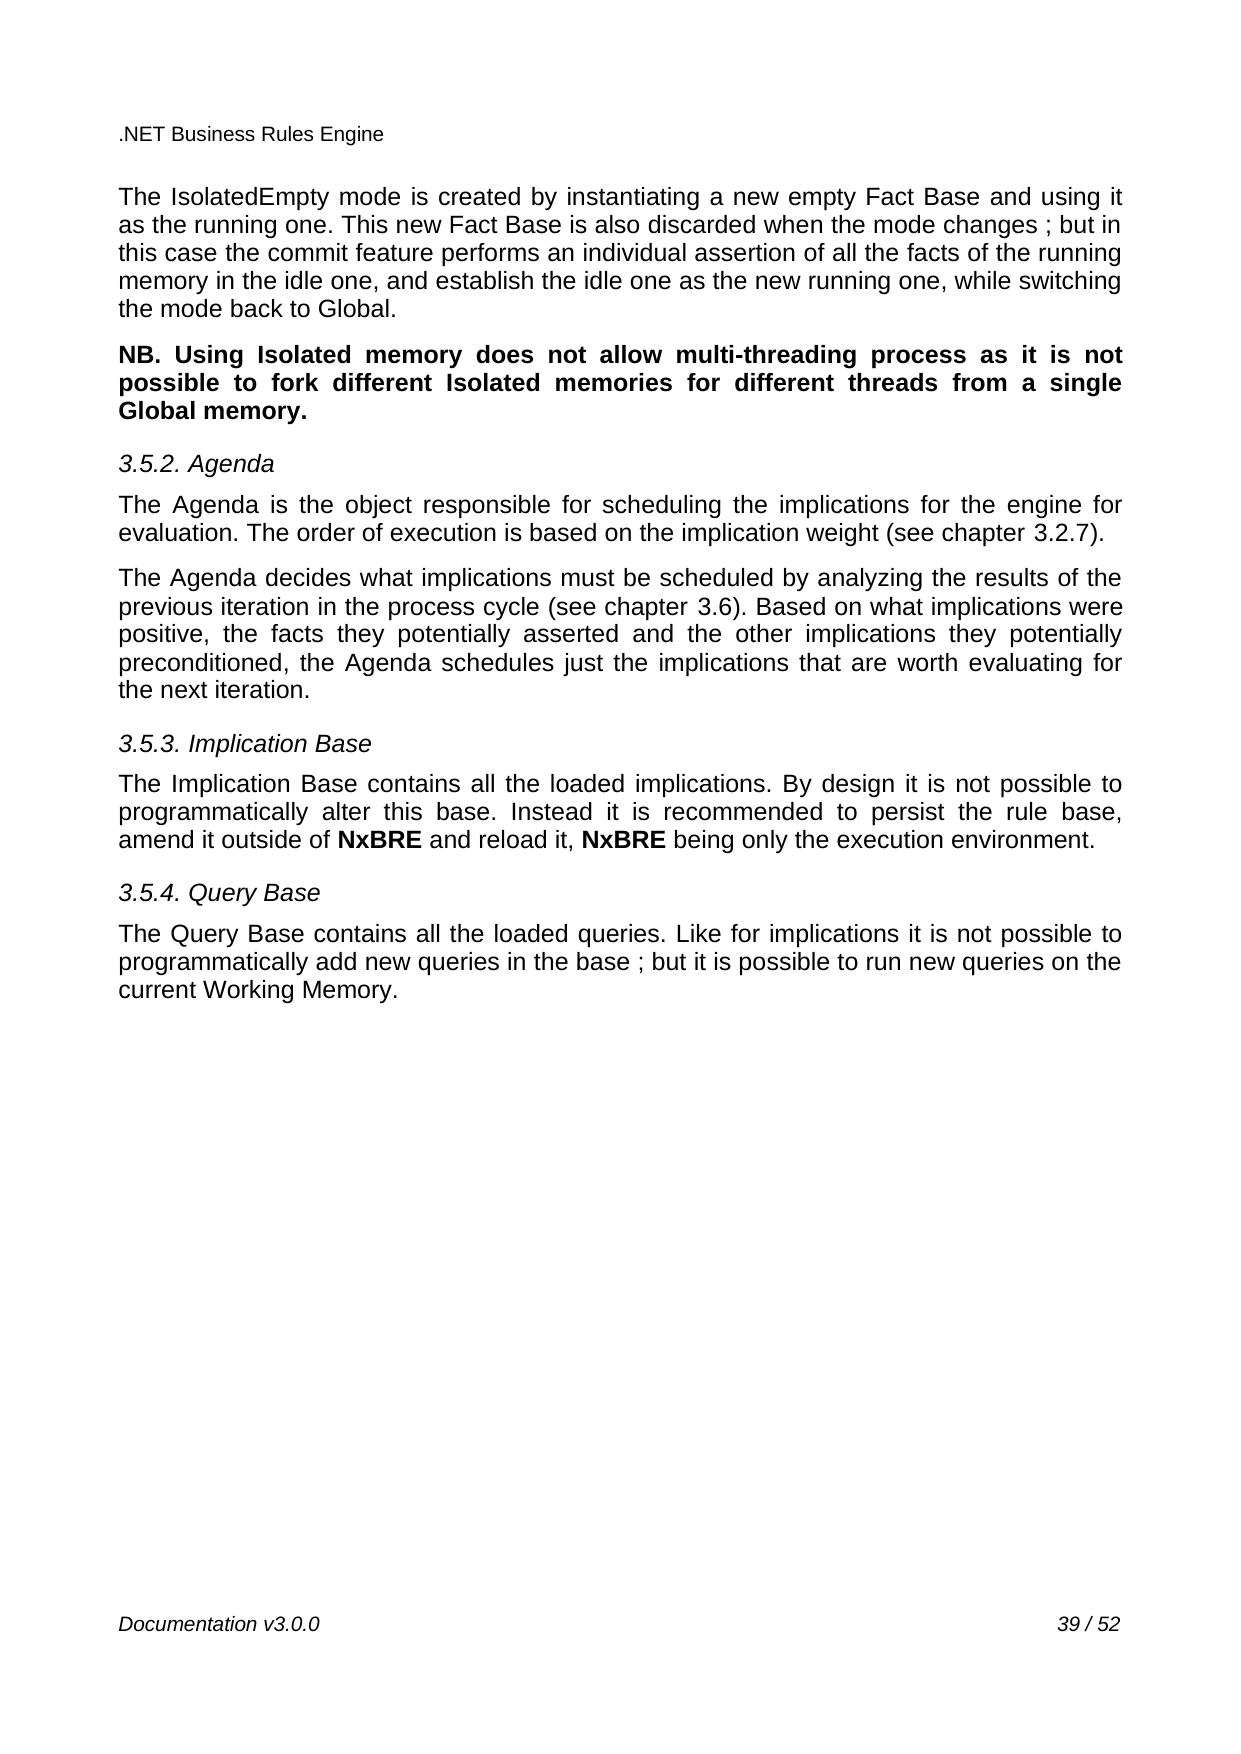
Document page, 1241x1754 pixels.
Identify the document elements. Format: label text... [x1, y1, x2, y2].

text The Agenda is the object responsible for scheduling the implications for the engine for evaluation. The order of execution is based on the implication weight (see chapter 3.2.7). [118, 490, 1124, 546]
subtitle Query Base [118, 879, 1124, 907]
text The Agenda decides what implications must be scheduled by analyzing the results of the previous iteration in the process cycle (see chapter 3.6). Based on what implications were positive, the facts they potentially asserted and the other implications they potentially preconditioned, the Agenda schedules just the implications that are worth evaluating for the next iteration. [118, 564, 1124, 704]
text The IsolatedEmpty mode is created by instantiating a new empty Fact Base and using it as the running one. This new Fact Base is also discarded when the mode changes ; but in this case the commit feature performs an individual assertion of all the facts of the running memory in the idle one, and establish the idle one as the new running one, while switching the mode back to Global. [118, 183, 1124, 323]
subtitle Implication Base [118, 729, 1124, 757]
text The Implication Base contains all the loaded implications. By design it is not possible to programmatically alter this base. Instead it is recommended to persist the rule base, amend it outside of NxBRE and reload it, NxBRE being only the execution environment. [118, 770, 1124, 854]
text NB. Using Isolated memory does not allow multi-threading process as it is not possible to fork different Isolated memories for different threads from a single Global memory. [118, 341, 1124, 425]
text The Query Base contains all the loaded queries. Like for implications it is not possible to programmatically add new queries in the base ; but it is possible to run new queries on the current Working Memory. [118, 919, 1124, 1003]
subtitle Agenda [118, 450, 1124, 478]
